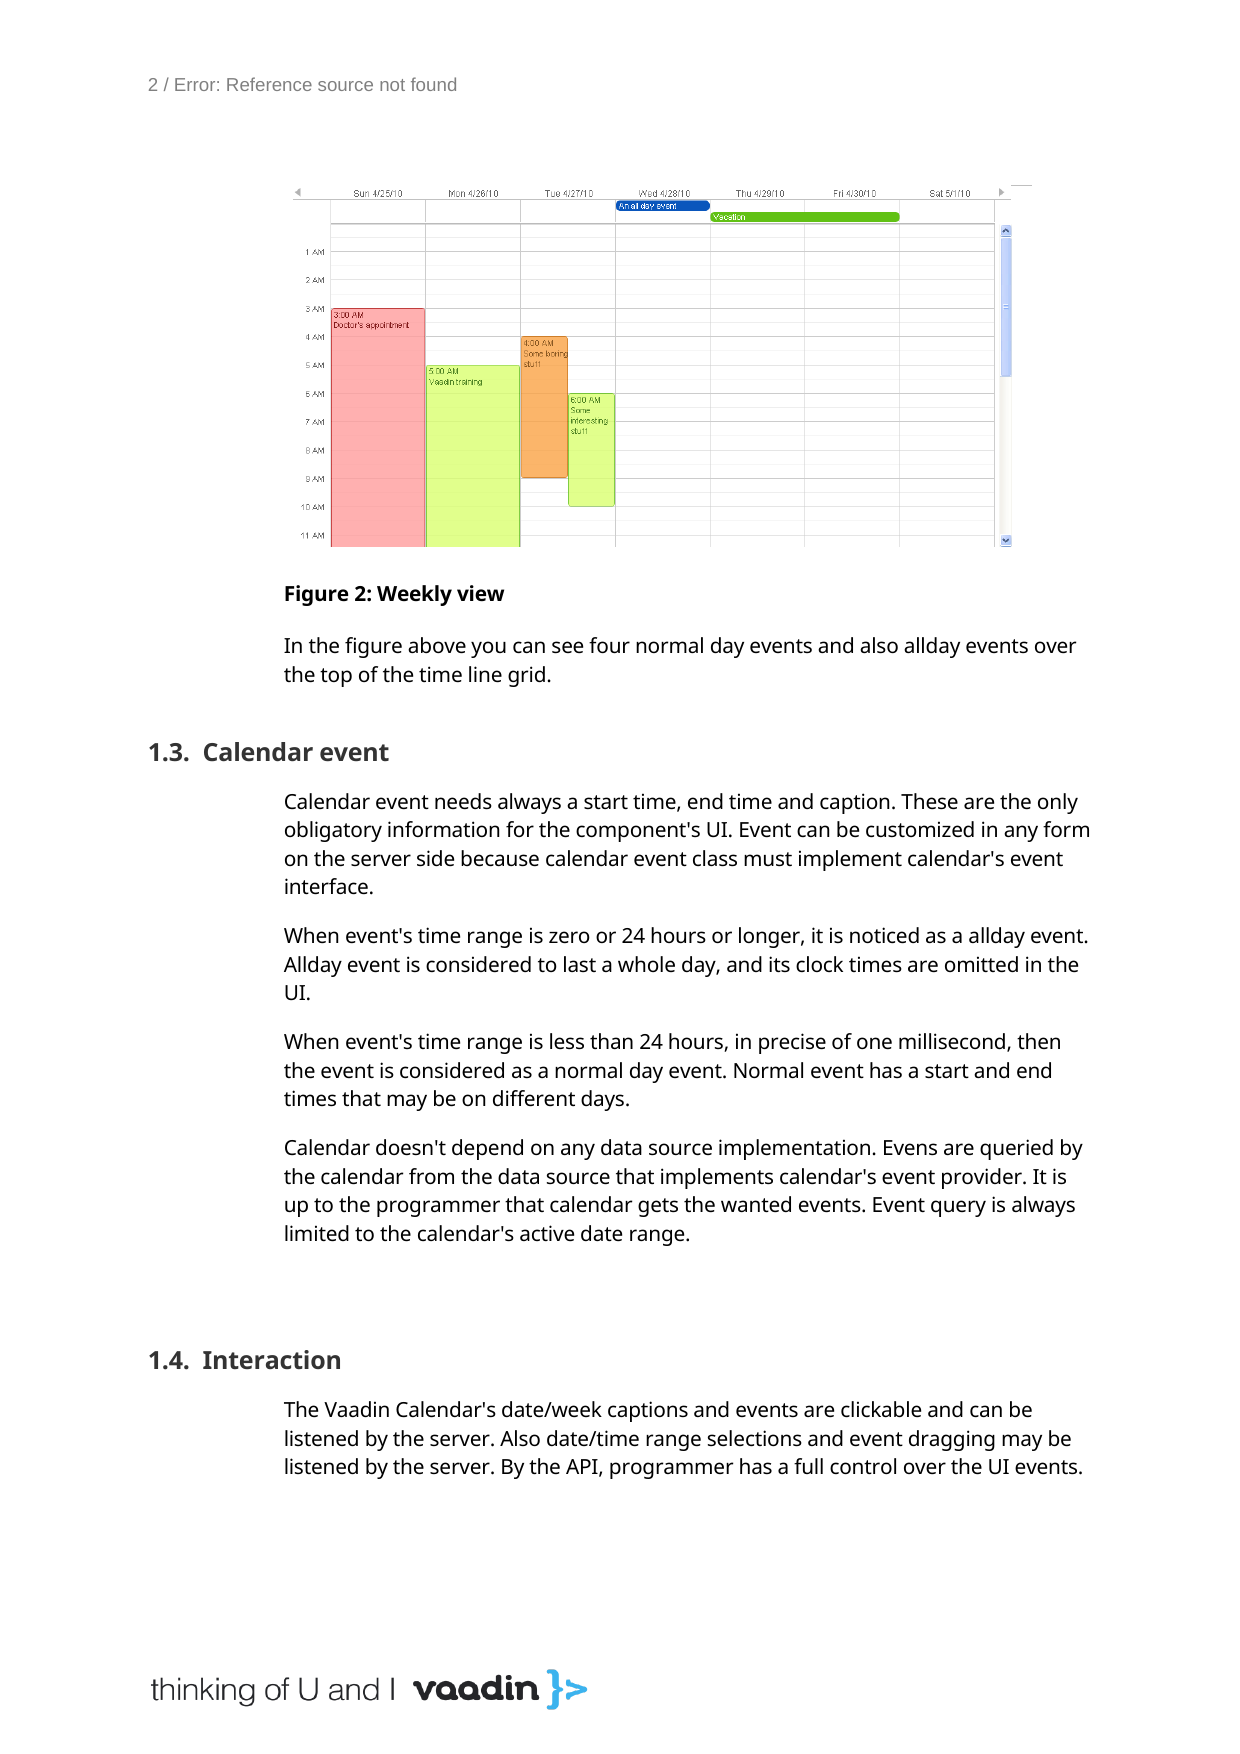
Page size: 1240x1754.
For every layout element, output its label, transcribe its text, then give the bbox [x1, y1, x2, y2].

subtitle Calendar event [148, 734, 1091, 768]
picture [283, 177, 1034, 559]
text When event's time range is less than 24 hours, in precise of one millisecond, then the event is considered as a normal day event. Normal event has a start and end times that may be on different days. [283, 1027, 1091, 1113]
text Figure 2: Weekly view [283, 579, 1091, 608]
picture [150, 1665, 590, 1712]
subtitle Interaction [148, 1342, 1091, 1376]
text In the figure above you can see four normal day events and also allday events over the top of the time line grid. [283, 631, 1091, 688]
text The Vaadin Calendar's date/week captions and events are clickable and can be listened by the server. Also date/time range selections and event dragging may be listened by the server. By the API, programmer has a full control over the UI events. [283, 1395, 1091, 1481]
text Calendar event needs always a start time, end time and caption. These are the only obligatory information for the component's UI. Event can be customized in any form on the server side because calendar event class must implement calendar's event interface. [283, 787, 1091, 901]
text When event's time range is zero or 24 hours or longer, it is noticed as a allday event. Allday event is considered to last a whole day, and its clock times are omitted in the UI. [283, 922, 1091, 1007]
text Calendar doesn't depend on any data source implementation. Evens are queried by the calendar from the data source that implements calendar's event provider. It is up to the programmer that calendar gets the wanted events. Event query is always limited to the calendar's active date range. [283, 1133, 1091, 1247]
